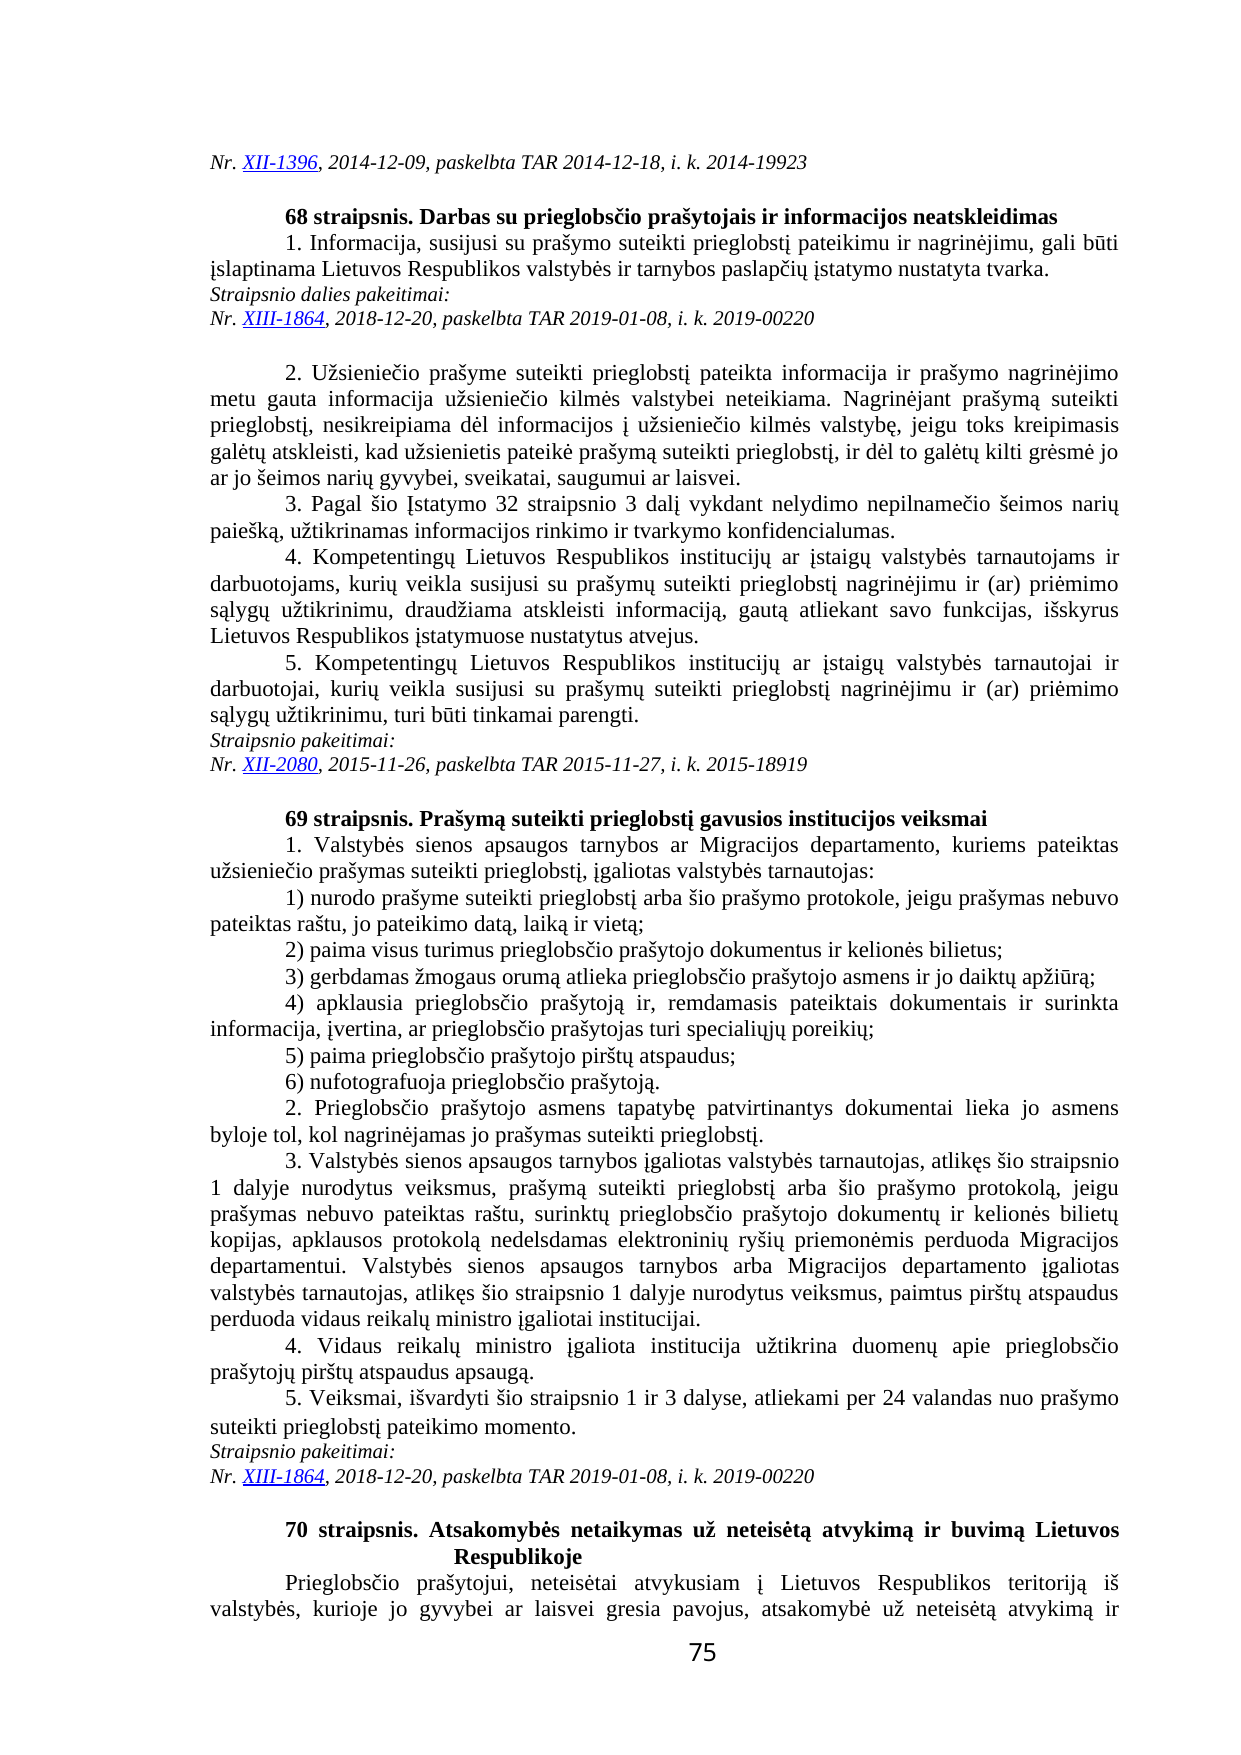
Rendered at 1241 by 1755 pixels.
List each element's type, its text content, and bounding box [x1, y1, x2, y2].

text 1. Valstybės sienos apsaugos tarnybos ar Migracijos departamento, kuriems pateiktas užsieniečio prašymas suteikti prieglobstį, įgaliotas valstybės tarnautojas: [210, 831, 1120, 884]
text 3. Valstybės sienos apsaugos tarnybos įgaliotas valstybės tarnautojas, atlikęs šio straipsnio 1 dalyje nurodytus veiksmus, prašymą suteikti prieglobstį arba šio prašymo protokolą, jeigu prašymas nebuvo pateiktas raštu, surinktų prieglobsčio prašytojo dokumentų ir kelionės bilietų kopijas, apklausos protokolą nedelsdamas elektroninių ryšių priemonėmis perduoda Migracijos departamentui. Valstybės sienos apsaugos tarnybos arba Migracijos departamento įgaliotas valstybės tarnautojas, atlikęs šio straipsnio 1 dalyje nurodytus veiksmus, paimtus pirštų atspaudus perduoda vidaus reikalų ministro įgaliotai institucijai. [210, 1147, 1120, 1332]
text Prieglobsčio prašytojui, neteisėtai atvykusiam į Lietuvos Respublikos teritoriją iš valstybės, kurioje jo gyvybei ar laisvei gresia pavojus, atsakomybė už neteisėtą atvykimą ir [210, 1569, 1120, 1622]
text 2. Prieglobsčio prašytojo asmens tapatybę patvirtinantys dokumentai lieka jo asmens byloje tol, kol nagrinėjamas jo prašymas suteikti prieglobstį. [210, 1094, 1120, 1147]
text Nr. XII-2080, 2015-11-26, paskelbta TAR 2015-11-27, i. k. 2015-18919 [210, 752, 1120, 776]
text 3. Pagal šio Įstatymo 32 straipsnio 3 dalį vykdant nelydimo nepilnamečio šeimos narių paiešką, užtikrinamas informacijos rinkimo ir tvarkymo konfidencialumas. [210, 491, 1120, 543]
text Nr. XIII-1864, 2018-12-20, paskelbta TAR 2019-01-08, i. k. 2019-00220 [210, 306, 1120, 330]
text 3) gerbdamas žmogaus orumą atlieka prieglobsčio prašytojo asmens ir jo daiktų apžiūrą; [210, 963, 1120, 989]
text 68 straipsnis. Darbas su prieglobsčio prašytojais ir informacijos neatskleidimas [210, 203, 1120, 229]
text 1. Informacija, susijusi su prašymo suteikti prieglobstį pateikimu ir nagrinėjimu, gali būti įslaptinama Lietuvos Respublikos valstybės ir tarnybos paslapčių įstatymo nustatyta tvarka. [210, 229, 1120, 282]
text 4. Kompetentingų Lietuvos Respublikos institucijų ar įstaigų valstybės tarnautojams ir darbuotojams, kurių veikla susijusi su prašymų suteikti prieglobstį nagrinėjimu ir (ar) priėmimo sąlygų užtikrinimu, draudžiama atskleisti informaciją, gautą atliekant savo funkcijas, išskyrus Lietuvos Respublikos įstatymuose nustatytus atvejus. [210, 543, 1120, 649]
text Straipsnio pakeitimai: [210, 728, 1120, 752]
text 5) paima prieglobsčio prašytojo pirštų atspaudus; [210, 1042, 1120, 1068]
text 70 straipsnis. Atsakomybės netaikymas už neteisėtą atvykimą ir buvimą Lietuvos Respublikoje [285, 1516, 1120, 1569]
text Straipsnio dalies pakeitimai: [210, 282, 1120, 306]
text 5. Veiksmai, išvardyti šio straipsnio 1 ir 3 dalyse, atliekami per 24 valandas nuo prašymo suteikti prieglobstį pateikimo momento. [210, 1384, 1120, 1439]
text Nr. XII-1396, 2014-12-09, paskelbta TAR 2014-12-18, i. k. 2014-19923 [210, 150, 1120, 174]
text 2) paima visus turimus prieglobsčio prašytojo dokumentus ir kelionės bilietus; [210, 936, 1120, 963]
text 69 straipsnis. Prašymą suteikti prieglobstį gavusios institucijos veiksmai [210, 804, 1120, 831]
text 1) nurodo prašyme suteikti prieglobstį arba šio prašymo protokole, jeigu prašymas nebuvo pateiktas raštu, jo pateikimo datą, laiką ir vietą; [210, 884, 1120, 936]
text Nr. XIII-1864, 2018-12-20, paskelbta TAR 2019-01-08, i. k. 2019-00220 [210, 1463, 1120, 1488]
text 2. Užsieniečio prašyme suteikti prieglobstį pateikta informacija ir prašymo nagrinėjimo metu gauta informacija užsieniečio kilmės valstybei neteikiama. Nagrinėjant prašymą suteikti prieglobstį, nesikreipiama dėl informacijos į užsieniečio kilmės valstybę, jeigu toks kreipimasis galėtų atskleisti, kad užsienietis pateikė prašymą suteikti prieglobstį, ir dėl to galėtų kilti grėsmė jo ar jo šeimos narių gyvybei, sveikatai, saugumui ar laisvei. [210, 359, 1120, 491]
text 5. Kompetentingų Lietuvos Respublikos institucijų ar įstaigų valstybės tarnautojai ir darbuotojai, kurių veikla susijusi su prašymų suteikti prieglobstį nagrinėjimu ir (ar) priėmimo sąlygų užtikrinimu, turi būti tinkamai parengti. [210, 649, 1120, 728]
text 4. Vidaus reikalų ministro įgaliota institucija užtikrina duomenų apie prieglobsčio prašytojų pirštų atspaudus apsaugą. [210, 1332, 1120, 1384]
text 6) nufotografuoja prieglobsčio prašytoją. [210, 1068, 1120, 1094]
text Straipsnio pakeitimai: [210, 1439, 1120, 1463]
text 4) apklausia prieglobsčio prašytoją ir, remdamasis pateiktais dokumentais ir surinkta informacija, įvertina, ar prieglobsčio prašytojas turi specialiųjų poreikių; [210, 989, 1120, 1042]
